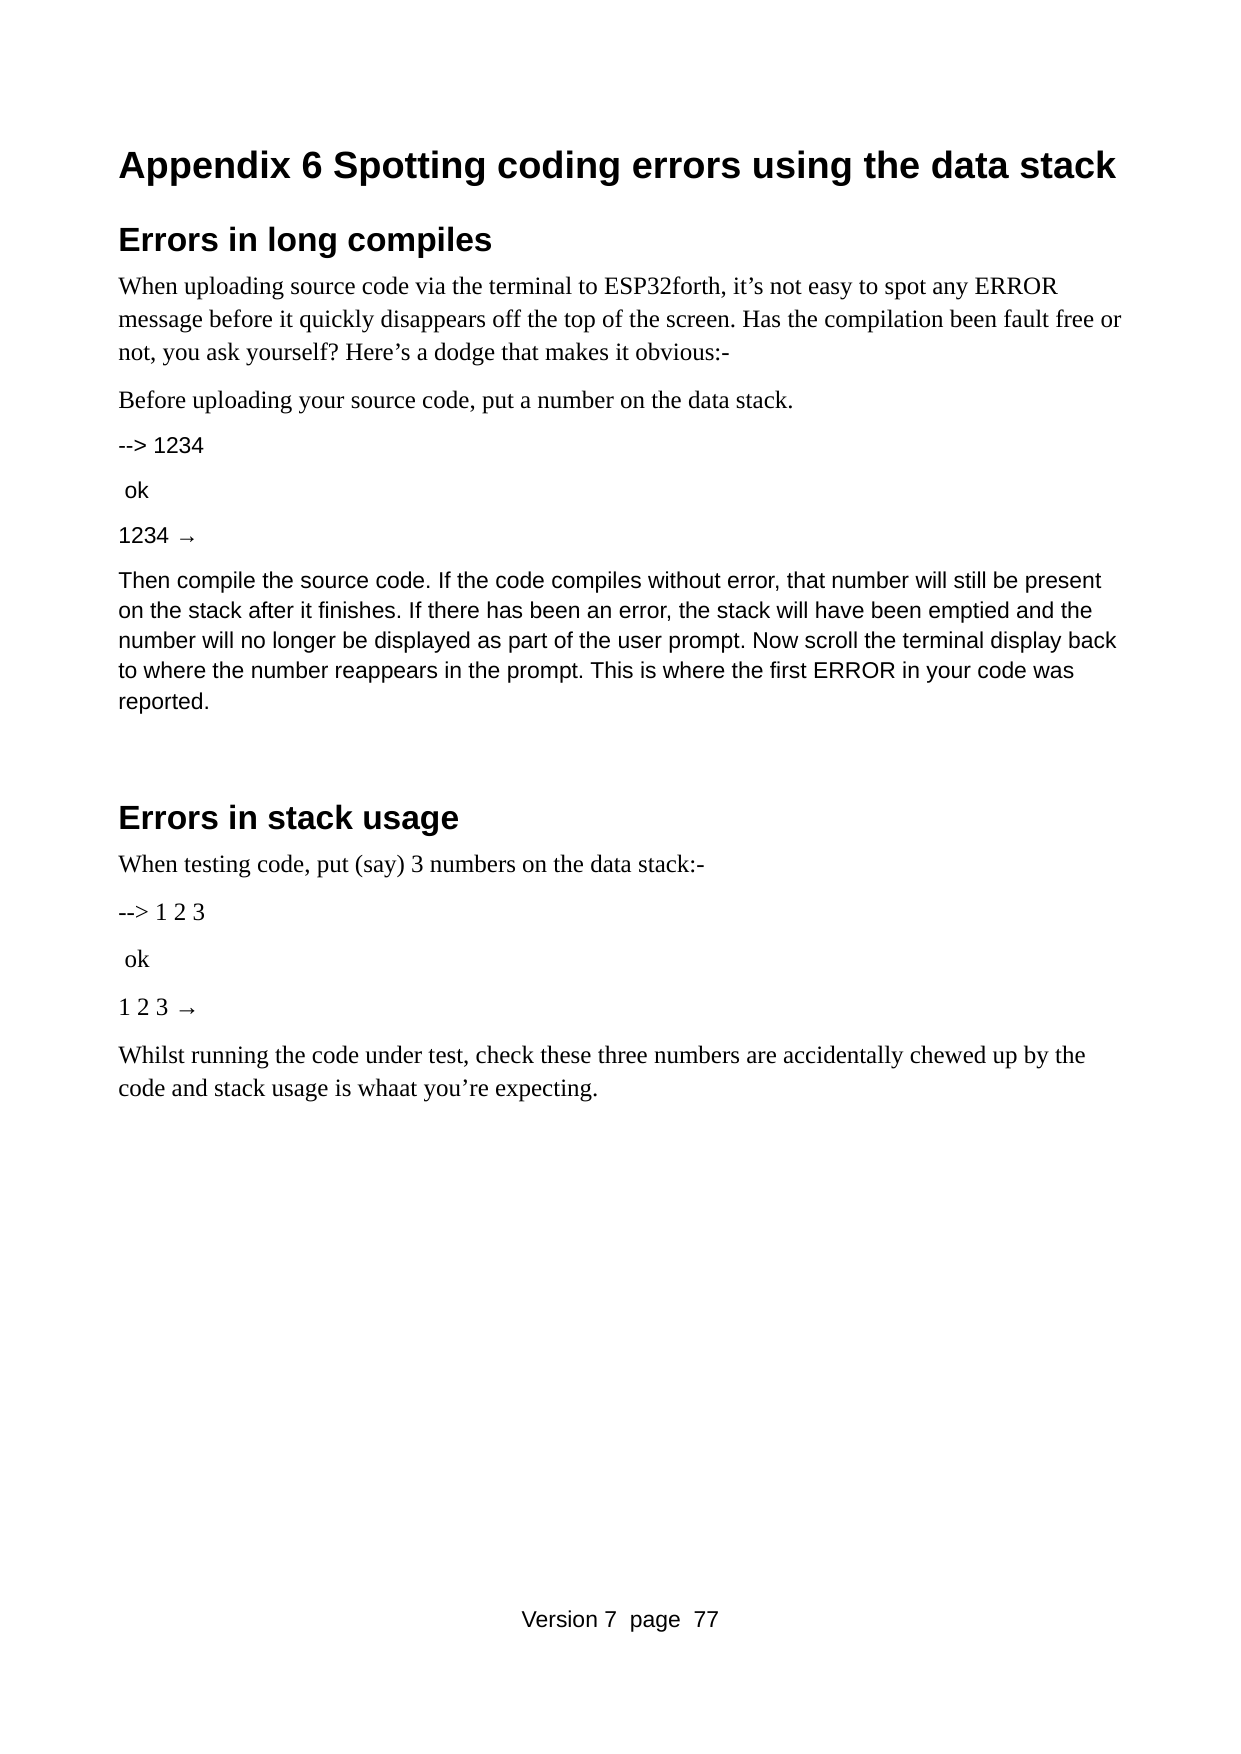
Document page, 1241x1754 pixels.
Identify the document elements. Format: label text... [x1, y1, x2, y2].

text 1 2 3 → [118, 992, 1122, 1021]
text Before uploading your source code, put a number on the data stack. [118, 385, 1122, 414]
text 1234 → [118, 522, 1122, 548]
subtitle Appendix 6 Spotting coding errors using the data stack [118, 143, 1122, 187]
text When uploading source code via the terminal to ESP32forth, it’s not easy to spot any ERROR message before it quickly disappears off the top of the screen. Has the compilation been fault free or not, you ask yourself? Here’s a dodge that makes it obvious:- [118, 271, 1122, 366]
text ok [118, 477, 1122, 504]
text --> 1234 [118, 432, 1122, 459]
text Then compile the source code. If the code compiles without error, that number will still be present on the stack after it finishes. If there has been an error, the stack will have been emptied and the number will no longer be displayed as part of the user prompt. Now scroll the terminal display back to where the number reappears in the prompt. This is where the first ERROR in your code was reported. [118, 567, 1122, 714]
text Whilst running the code under test, check these three numbers are accidentally chewed up by the code and stack usage is whaat you’re expecting. [118, 1040, 1122, 1101]
text ok [118, 944, 1122, 973]
subtitle Errors in long compiles [118, 220, 1122, 259]
text --> 1 2 3 [118, 897, 1122, 926]
subtitle Errors in stack usage [118, 798, 1122, 837]
text When testing code, put (say) 3 numbers on the data stack:- [118, 849, 1122, 878]
